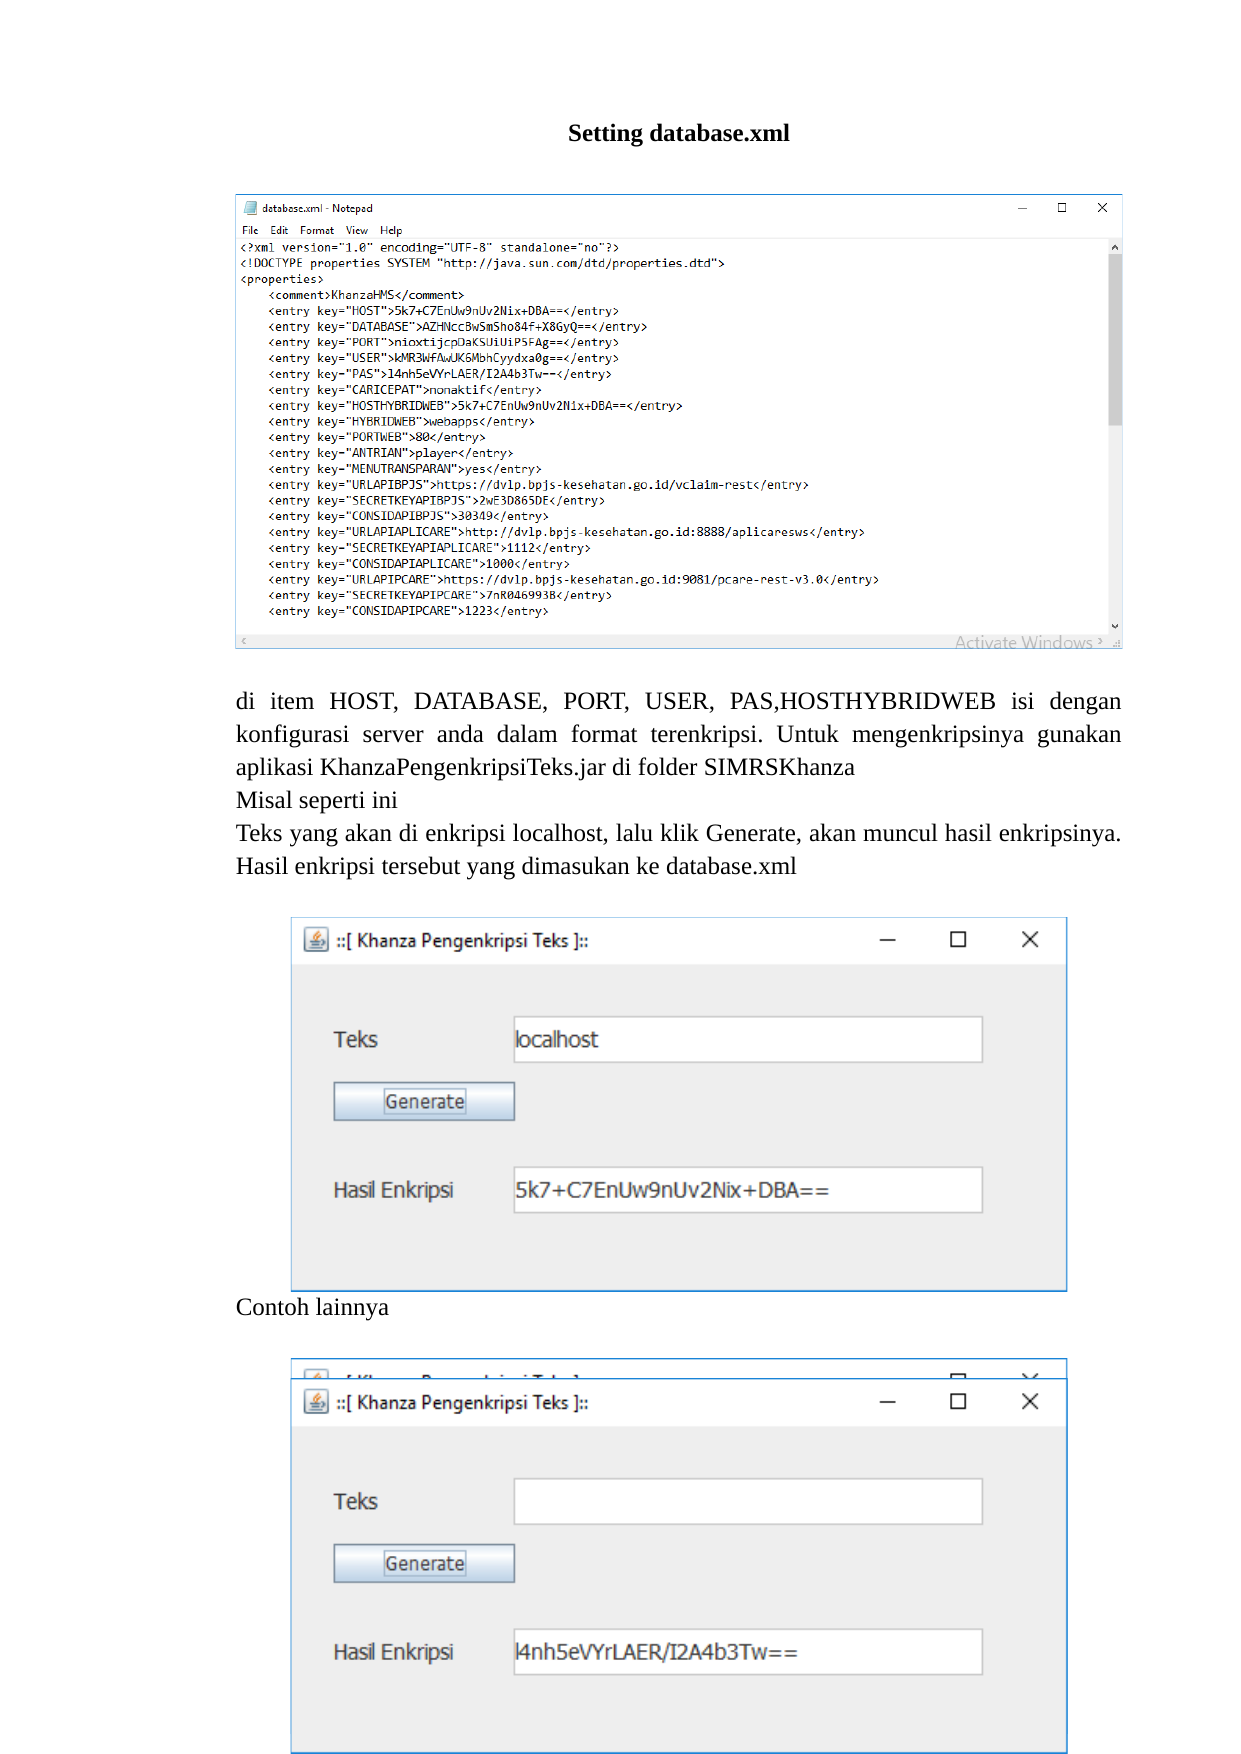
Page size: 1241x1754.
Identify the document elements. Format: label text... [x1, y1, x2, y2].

text Misal seperti ini [236, 785, 1122, 814]
text di item HOST, DATABASE, PORT, USER, PAS,HOSTHYBRIDWEB isi dengan konfigurasi server anda dalam format terenkripsi. Untuk mengenkripsinya gunakan aplikasi KhanzaPengenkripsiTeks.jar di folder SIMRSKhanza [236, 686, 1122, 781]
text Setting database.xml [236, 118, 1122, 147]
text Teks yang akan di enkripsi localhost, lalu klik Generate, akan muncul hasil enkripsinya. Hasil enkripsi tersebut yang dimasukan ke database.xml [236, 818, 1122, 880]
text Contoh lainnya [236, 1082, 1122, 1321]
picture [290, 917, 1068, 1292]
picture [290, 1358, 1068, 1754]
picture [235, 194, 1123, 649]
